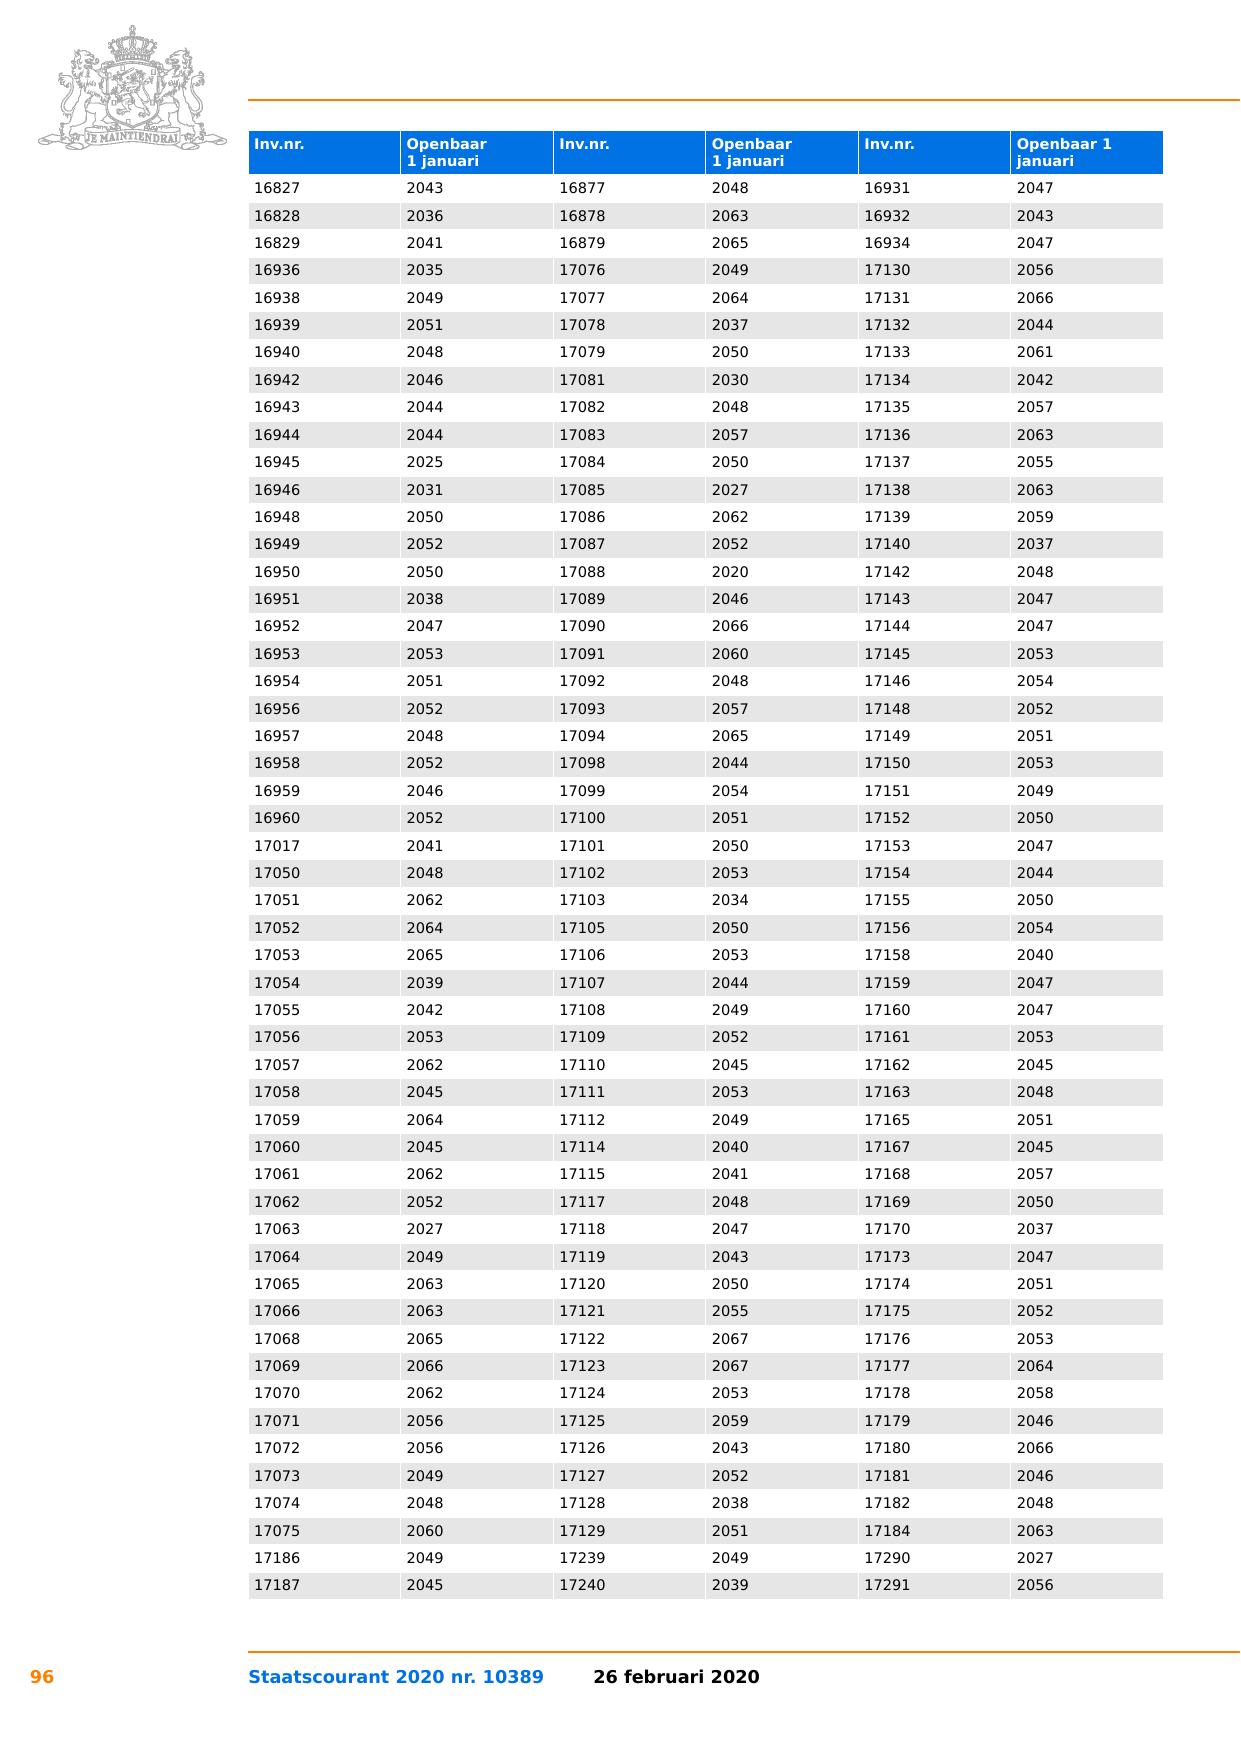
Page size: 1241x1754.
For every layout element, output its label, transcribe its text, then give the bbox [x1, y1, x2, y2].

table_header Inv.nr. [859, 131, 1010, 174]
table_header Openbaar 1 januari [401, 131, 553, 174]
table_header Inv.nr. [249, 131, 400, 174]
table_header Inv.nr. [554, 131, 705, 174]
table_header Openbaar 1 januari [1011, 131, 1163, 174]
table_header Openbaar 1 januari [706, 131, 858, 174]
picture [38, 25, 227, 150]
